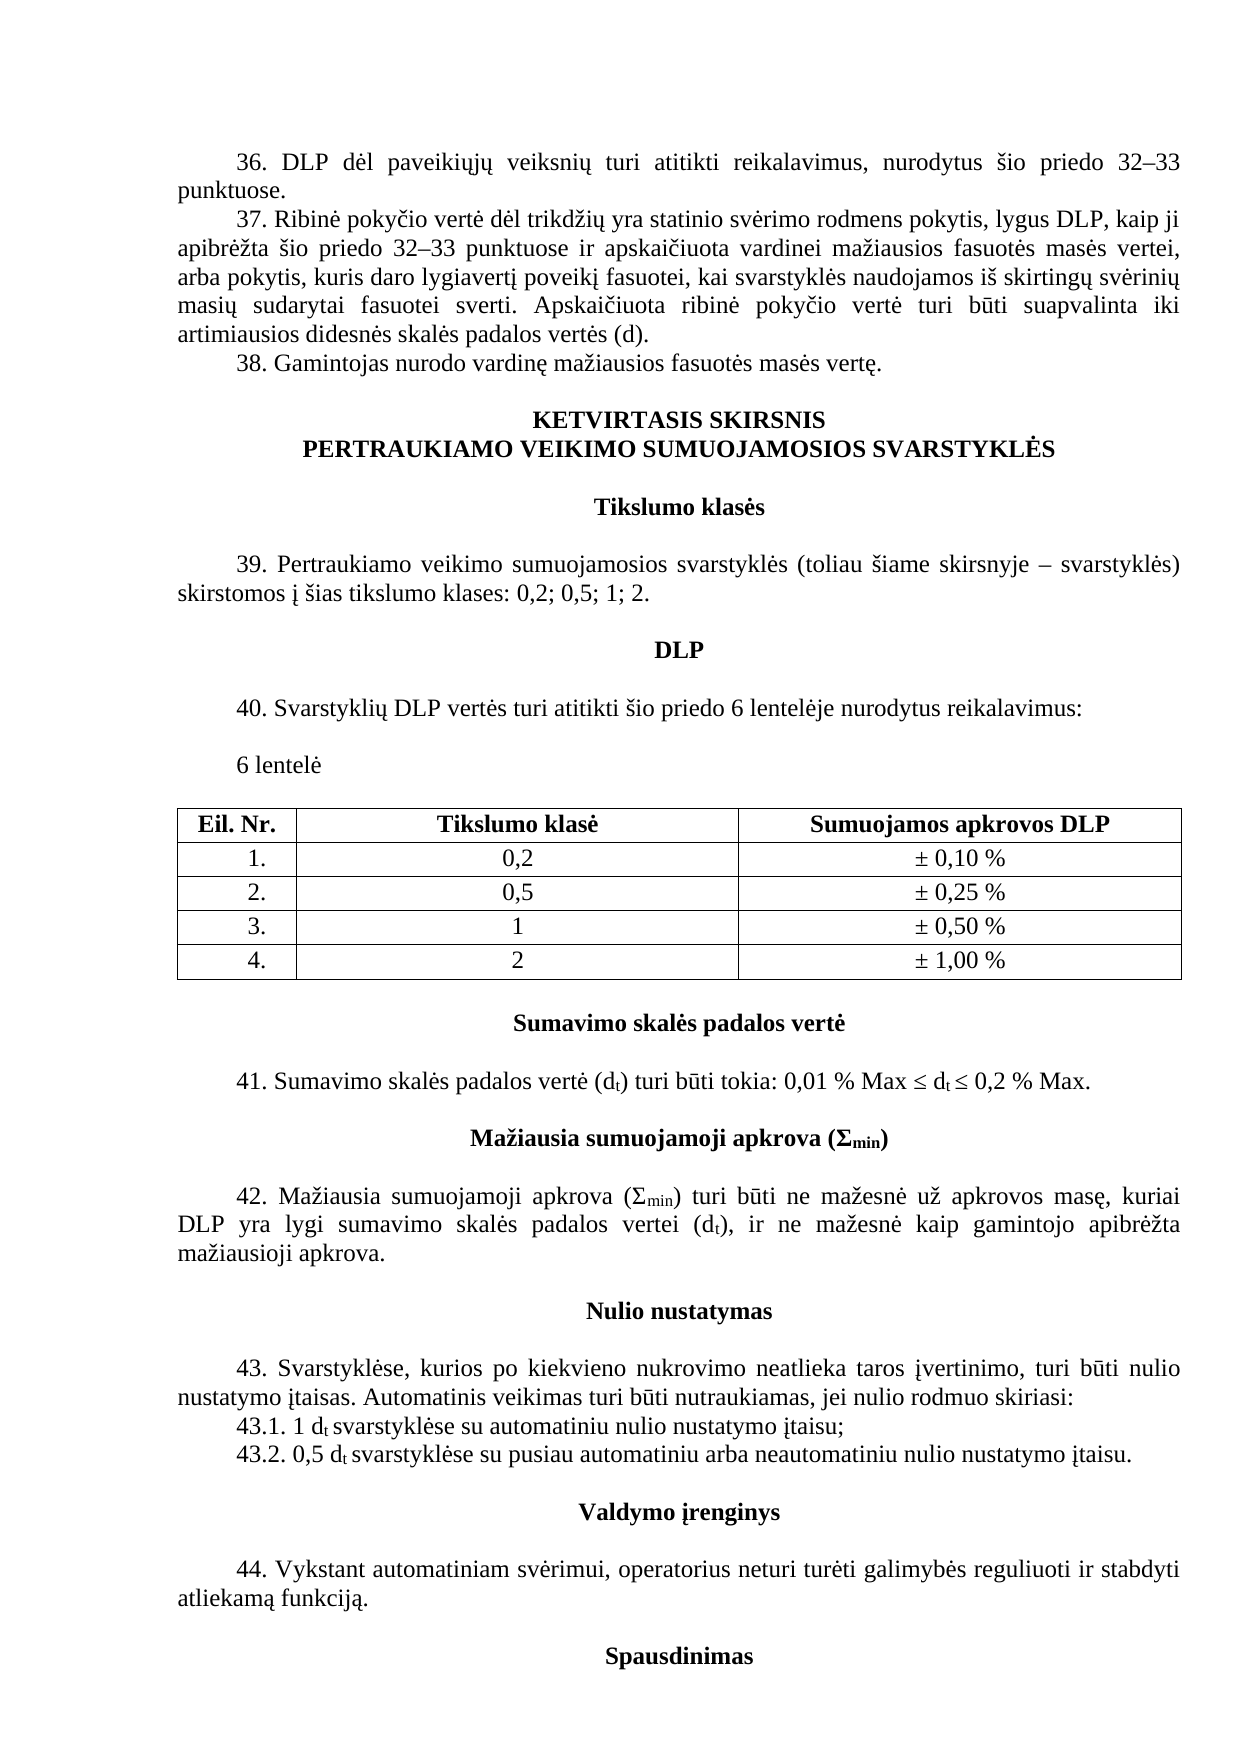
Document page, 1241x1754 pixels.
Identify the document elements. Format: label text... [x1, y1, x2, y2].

text 37. Ribinė pokyčio vertė dėl trikdžių yra statinio svėrimo rodmens pokytis, lygus DLP, kaip ji apibrėžta šio priedo 32–33 punktuose ir apskaičiuota vardinei mažiausios fasuotės masės vertei, arba pokytis, kuris daro lygiavertį poveikį fasuotei, kai svarstyklės naudojamos iš skirtingų svėrinių masių sudarytai fasuotei sverti. Apskaičiuota ribinė pokyčio vertė turi būti suapvalinta iki artimiausios didesnės skalės padalos vertės (d). [177, 204, 1181, 348]
text Spausdinimas [177, 1641, 1181, 1669]
text 6 lentelė [177, 751, 1181, 779]
table_header Tikslumo klasė [297, 809, 738, 842]
table_cell 1 [297, 911, 738, 944]
table_cell 4. [178, 945, 296, 978]
text 43. Svarstyklėse, kurios po kiekvieno nukrovimo neatlieka taros įvertinimo, turi būti nulio nustatymo įtaisas. Automatinis veikimas turi būti nutraukiamas, jei nulio rodmuo skiriasi: [177, 1353, 1181, 1411]
table_header Sumuojamos apkrovos DLP [739, 809, 1181, 842]
table_cell 1. [178, 843, 296, 876]
table_cell 3. [178, 911, 296, 944]
table_cell ± 0,50 % [739, 911, 1181, 944]
table_cell 2. [178, 877, 296, 910]
text 39. Pertraukiamo veikimo sumuojamosios svarstyklės (toliau šiame skirsnyje – svarstyklės) skirstomos į šias tikslumo klases: 0,2; 0,5; 1; 2. [177, 549, 1181, 607]
text 38. Gamintojas nurodo vardinę mažiausios fasuotės masės vertę. [177, 348, 1181, 377]
text 41. Sumavimo skalės padalos vertė (dt) turi būti tokia: 0,01 % Max ≤ dt ≤ 0,2 % Max. [177, 1066, 1181, 1094]
text Valdymo įrenginys [177, 1497, 1181, 1526]
table_cell ± 1,00 % [739, 945, 1181, 978]
text 36. DLP dėl paveikiųjų veiksnių turi atitikti reikalavimus, nurodytus šio priedo 32–33 punktuose. [177, 147, 1181, 204]
text Nulio nustatymas [177, 1296, 1181, 1324]
table_cell ± 0,25 % [739, 877, 1181, 910]
text PERTRAUKIAMO VEIKIMO SUMUOJAMOSIOS SVARSTYKLĖS [177, 434, 1181, 463]
table_cell ± 0,10 % [739, 843, 1181, 876]
table_header Eil. Nr. [178, 809, 296, 842]
text 43.1. 1 dt svarstyklėse su automatiniu nulio nustatymo įtaisu; [177, 1411, 1181, 1439]
table_cell 0,5 [297, 877, 738, 910]
table_cell 2 [297, 945, 738, 978]
text DLP [177, 636, 1181, 664]
table_cell 0,2 [297, 843, 738, 876]
text KETVIRTASIS SKIRSNIS [177, 406, 1181, 434]
text 40. Svarstyklių DLP vertės turi atitikti šio priedo 6 lentelėje nurodytus reikalavimus: [177, 693, 1181, 722]
text Tikslumo klasės [177, 492, 1181, 521]
text 43.2. 0,5 dt svarstyklėse su pusiau automatiniu arba neautomatiniu nulio nustatymo įtaisu. [177, 1439, 1181, 1468]
text Sumavimo skalės padalos vertė [177, 1008, 1181, 1037]
text 44. Vykstant automatiniam svėrimui, operatorius neturi turėti galimybės reguliuoti ir stabdyti atliekamą funkciją. [177, 1554, 1181, 1612]
text Mažiausia sumuojamoji apkrova (Σmin) [177, 1123, 1181, 1152]
text 42. Mažiausia sumuojamoji apkrova (Σmin) turi būti ne mažesnė už apkrovos masę, kuriai DLP yra lygi sumavimo skalės padalos vertei (dt), ir ne mažesnė kaip gamintojo apibrėžta mažiausioji apkrova. [177, 1181, 1181, 1267]
